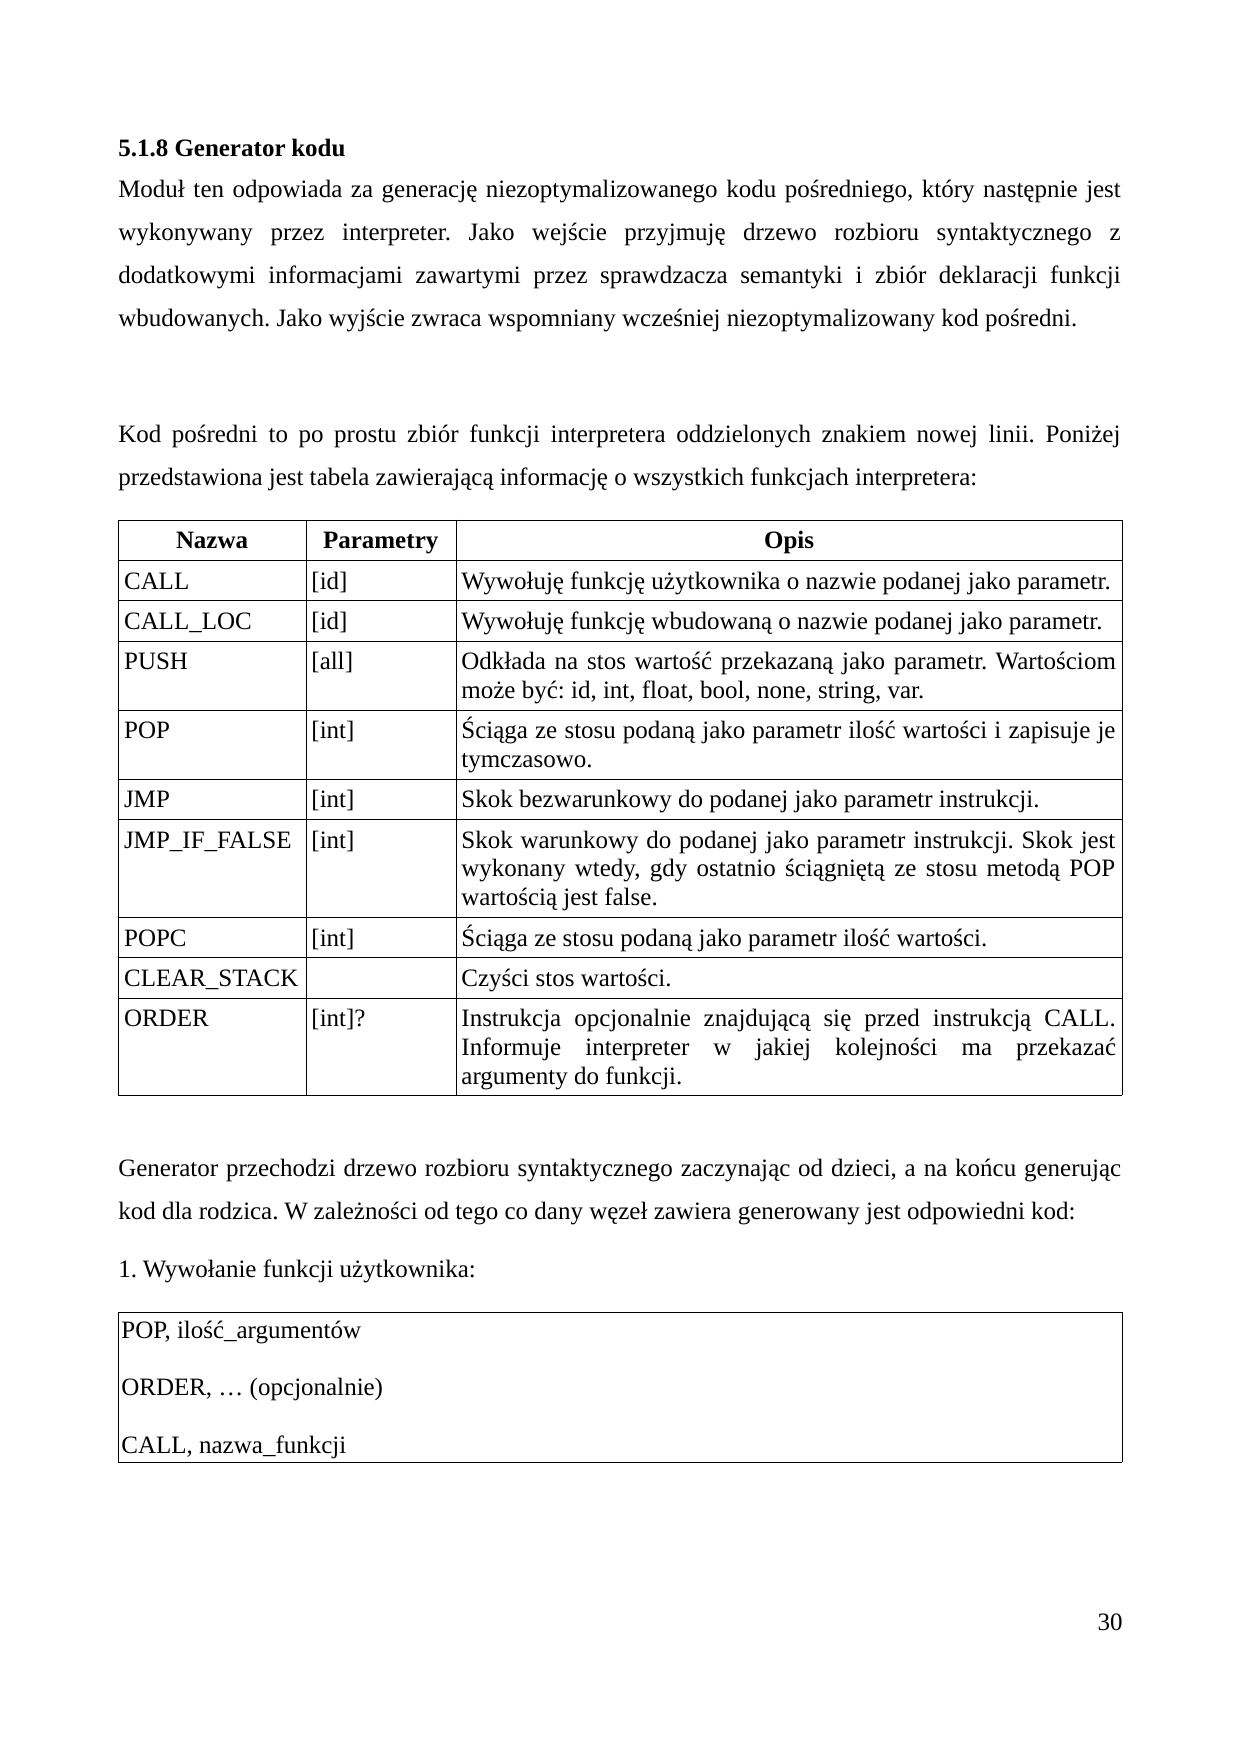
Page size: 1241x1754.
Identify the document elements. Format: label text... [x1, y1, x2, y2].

table_cell [int] [307, 780, 456, 819]
text CALL, nazwa_funkcji [119, 1427, 1122, 1462]
table_cell Instrukcja opcjonalnie znajdującą się przed instrukcją CALL. Informuje interpreter w jakiej kolejności ma przekazać argumenty do funkcji. [457, 999, 1122, 1095]
text Moduł ten odpowiada za generację niezoptymalizowanego kodu pośredniego, który następnie jest wykonywany przez interpreter. Jako wejście przyjmuję drzewo rozbioru syntaktycznego z dodatkowymi informacjami zawartymi przez sprawdzacza semantyki i zbiór deklaracji funkcji wbudowanych. Jako wyjście zwraca wspomniany wcześniej niezoptymalizowany kod pośredni. [118, 174, 1122, 332]
table_cell Ściąga ze stosu podaną jako parametr ilość wartości i zapisuje je tymczasowo. [457, 711, 1122, 779]
table_cell [id] [307, 561, 456, 600]
table_cell JMP [119, 780, 306, 819]
table_cell POPC [119, 918, 306, 957]
table_cell Ściąga ze stosu podaną jako parametr ilość wartości. [457, 918, 1122, 957]
table_header Opis [457, 521, 1122, 560]
table_header Nazwa [119, 521, 306, 560]
table_cell Wywołuję funkcję wbudowaną o nazwie podanej jako parametr. [457, 601, 1122, 641]
text Kod pośredni to po prostu zbiór funkcji interpretera oddzielonych znakiem nowej linii. Poniżej przedstawiona jest tabela zawierającą informację o wszystkich funkcjach interpretera: [118, 419, 1122, 491]
table_cell Czyści stos wartości. [457, 958, 1122, 997]
table_cell [all] [307, 642, 456, 709]
table_cell Wywołuję funkcję użytkownika o nazwie podanej jako parametr. [457, 561, 1122, 600]
table_cell CALL [119, 561, 306, 600]
table_cell [id] [307, 601, 456, 641]
text POP, ilość_argumentów [119, 1313, 1122, 1343]
table_cell ORDER [119, 999, 306, 1095]
table_cell JMP_IF_FALSE [119, 820, 306, 917]
table_cell Odkłada na stos wartość przekazaną jako parametr. Wartościom może być: id, int, float, bool, none, string, var. [457, 642, 1122, 709]
table_cell Skok bezwarunkowy do podanej jako parametr instrukcji. [457, 780, 1122, 819]
text ORDER, … (opcjonalnie) [119, 1369, 1122, 1401]
table_header Parametry [307, 521, 456, 560]
table_cell CALL_LOC [119, 601, 306, 641]
table_cell PUSH [119, 642, 306, 709]
table_cell [int]? [307, 999, 456, 1095]
table_cell Skok warunkowy do podanej jako parametr instrukcji. Skok jest wykonany wtedy, gdy ostatnio ściągniętą ze stosu metodą POP wartością jest false. [457, 820, 1122, 917]
table_cell [int] [307, 820, 456, 917]
subtitle 5.1.8 Generator kodu [118, 133, 1122, 161]
table_cell [int] [307, 918, 456, 957]
table_cell CLEAR_STACK [119, 958, 306, 997]
table_cell [int] [307, 711, 456, 779]
table_cell POP [119, 711, 306, 779]
table_cell [307, 958, 456, 997]
text Generator przechodzi drzewo rozbioru syntaktycznego zaczynając od dzieci, a na końcu generując kod dla rodzica. W zależności od tego co dany węzeł zawiera generowany jest odpowiedni kod: [118, 1153, 1122, 1225]
text 1. Wywołanie funkcji użytkownika: [118, 1254, 1122, 1283]
